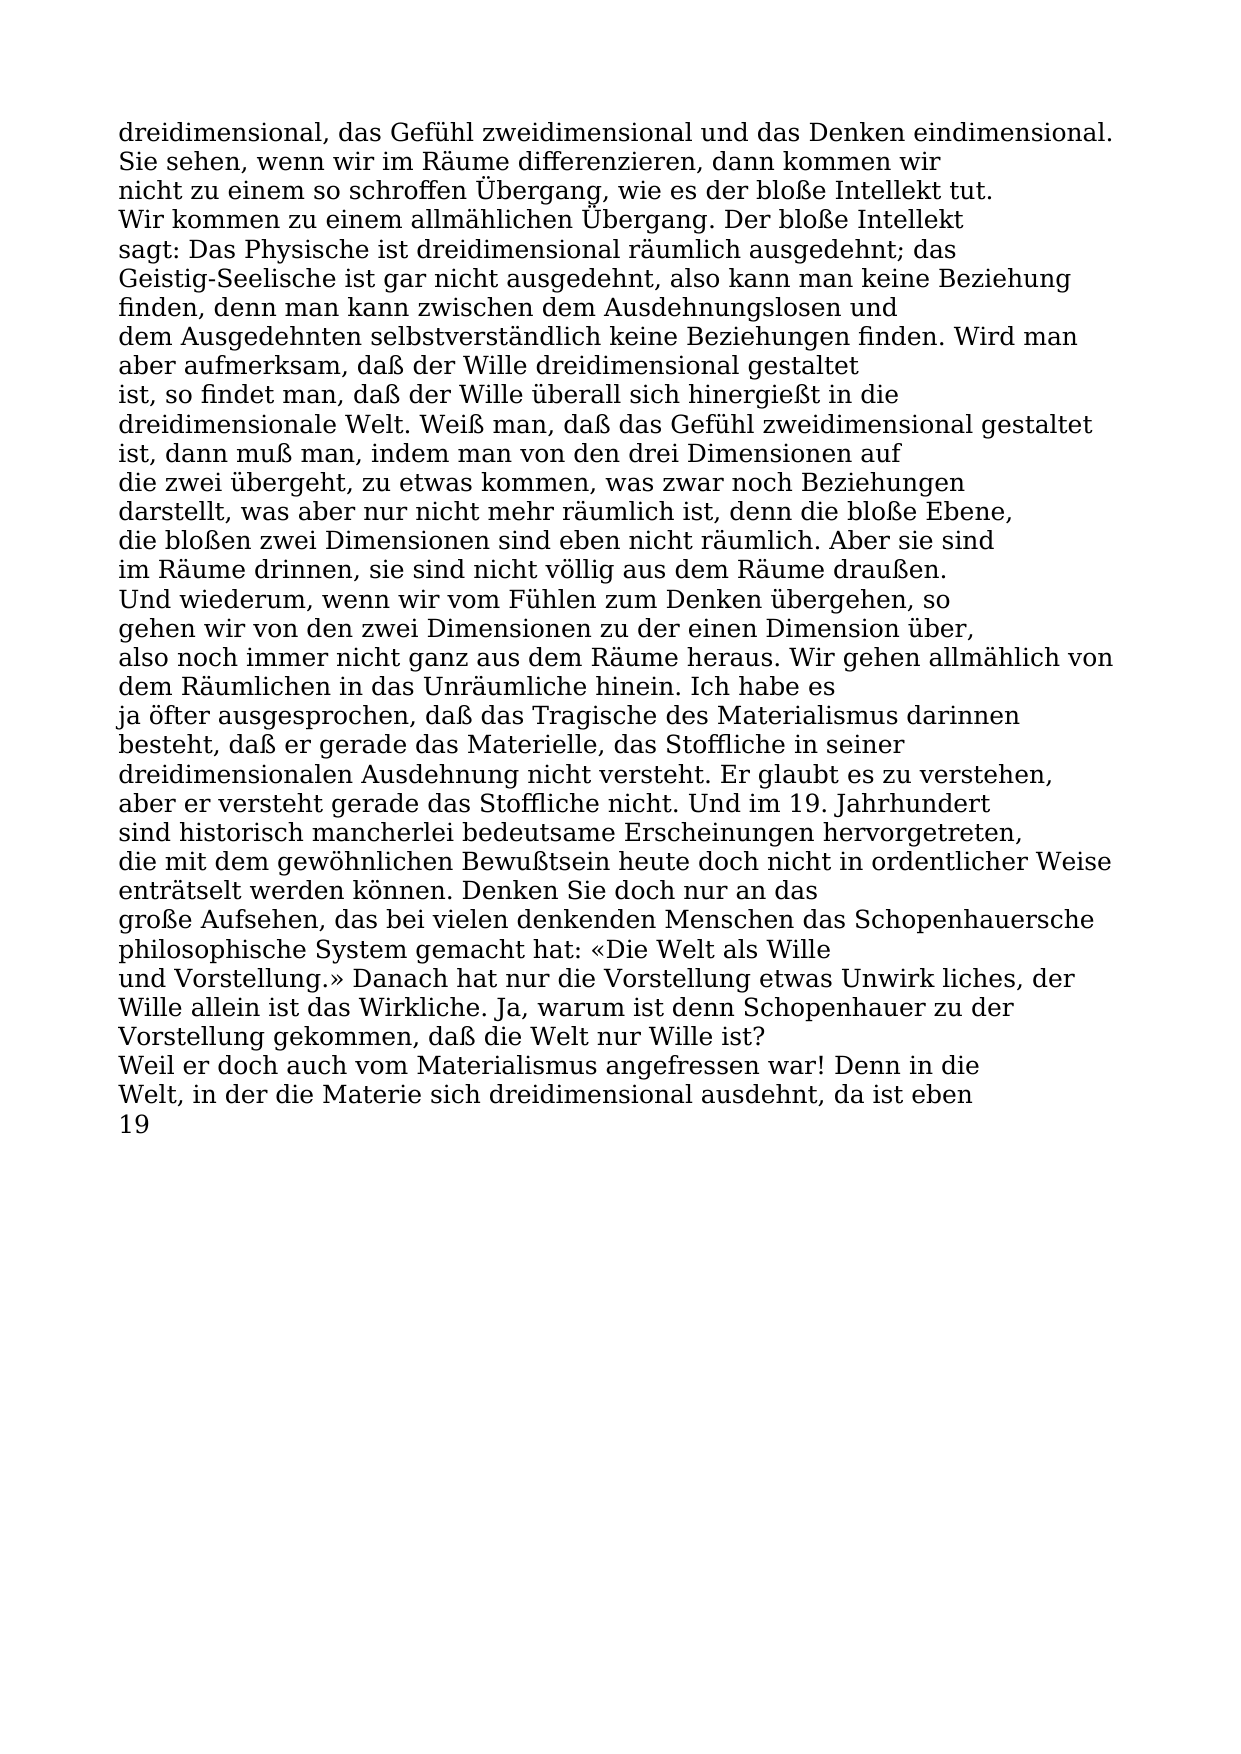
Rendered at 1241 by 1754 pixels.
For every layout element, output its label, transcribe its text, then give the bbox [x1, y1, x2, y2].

text Sie sehen, wenn wir im Räume differenzieren, dann kommen wir [118, 147, 1122, 176]
text ja öfter ausgesprochen, daß das Tragische des Materialismus darinnen [118, 701, 1122, 731]
text also noch immer nicht ganz aus dem Räume heraus. Wir gehen allmählich von dem Räumlichen in das Unräumliche hinein. Ich habe es [118, 643, 1122, 701]
text 19 [118, 1110, 1122, 1139]
text die zwei übergeht, zu etwas kommen, was zwar noch Beziehungen [118, 468, 1122, 497]
text Weil er doch auch vom Materialismus angefressen war! Denn in die [118, 1051, 1122, 1081]
text gehen wir von den zwei Dimensionen zu der einen Dimension über, [118, 614, 1122, 643]
text Geistig-Seelische ist gar nicht ausgedehnt, also kann man keine Beziehung finden, denn man kann zwischen dem Ausdehnungslosen und [118, 264, 1122, 322]
text Welt, in der die Materie sich dreidimensional ausdehnt, da ist eben [118, 1081, 1122, 1110]
text sind historisch mancherlei bedeutsame Erscheinungen hervorgetreten, [118, 818, 1122, 847]
text und Vorstellung.» Danach hat nur die Vorstellung etwas Unwirk liches, der Wille allein ist das Wirkliche. Ja, warum ist denn Schopenhauer zu der Vorstellung gekommen, daß die Welt nur Wille ist? [118, 964, 1122, 1051]
text sagt: Das Physische ist dreidimensional räumlich ausgedehnt; das [118, 235, 1122, 264]
text nicht zu einem so schroffen Übergang, wie es der bloße Intellekt tut. [118, 176, 1122, 206]
text darstellt, was aber nur nicht mehr räumlich ist, denn die bloße Ebene, [118, 497, 1122, 526]
text im Räume drinnen, sie sind nicht völlig aus dem Räume draußen. [118, 556, 1122, 585]
text dreidimensional, das Gefühl zweidimensional und das Denken eindimensional. [118, 118, 1122, 147]
text große Aufsehen, das bei vielen denkenden Menschen das Schopenhauersche philosophische System gemacht hat: «Die Welt als Wille [118, 906, 1122, 964]
text die mit dem gewöhnlichen Bewußtsein heute doch nicht in ordentlicher Weise enträtselt werden können. Denken Sie doch nur an das [118, 847, 1122, 906]
text besteht, daß er gerade das Materielle, das Stoffliche in seiner dreidimensionalen Ausdehnung nicht versteht. Er glaubt es zu verstehen, [118, 731, 1122, 789]
text ist, so findet man, daß der Wille überall sich hinergießt in die dreidimensionale Welt. Weiß man, daß das Gefühl zweidimensional gestaltet ist, dann muß man, indem man von den drei Dimensionen auf [118, 381, 1122, 468]
text Und wiederum, wenn wir vom Fühlen zum Denken übergehen, so [118, 585, 1122, 614]
text die bloßen zwei Dimensionen sind eben nicht räumlich. Aber sie sind [118, 526, 1122, 556]
text Wir kommen zu einem allmählichen Übergang. Der bloße Intellekt [118, 206, 1122, 235]
text aber er versteht gerade das Stoffliche nicht. Und im 19. Jahrhundert [118, 789, 1122, 818]
text dem Ausgedehnten selbstverständlich keine Beziehungen finden. Wird man aber aufmerksam, daß der Wille dreidimensional gestaltet [118, 322, 1122, 381]
